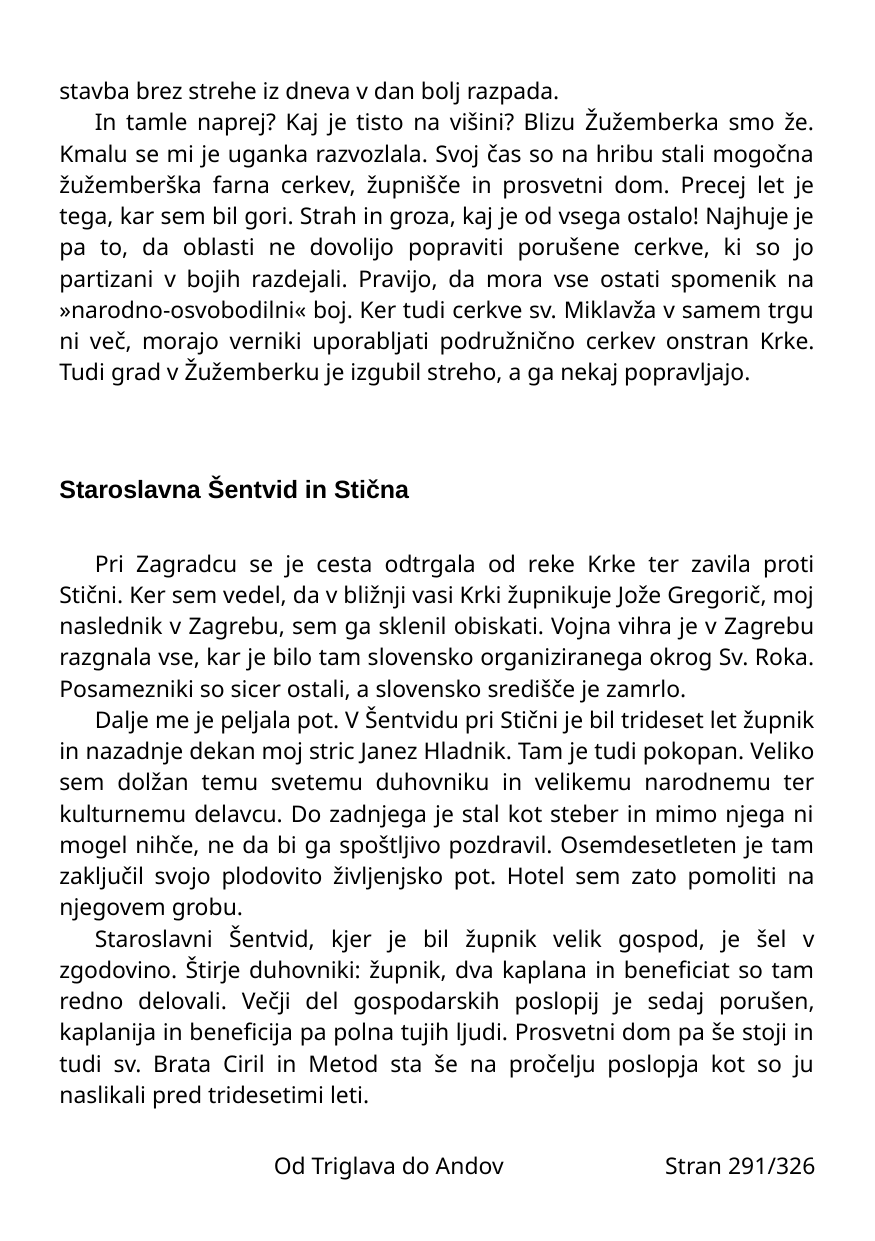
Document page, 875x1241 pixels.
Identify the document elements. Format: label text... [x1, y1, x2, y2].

text In tamle naprej? Kaj je tisto na višini? Blizu Žužemberka smo že. Kmalu se mi je uganka razvozlala. Svoj čas so na hribu stali mogočna žužemberška farna cerkev, župnišče in prosvetni dom. Precej let je tega, kar sem bil gori. Strah in groza, kaj je od vsega ostalo! Najhuje je pa to, da oblasti ne dovolijo popraviti porušene cerkve, ki so jo partizani v bojih razdejali. Pravijo, da mora vse ostati spomenik na »narodno-osvobodilni« boj. Ker tudi cerkve sv. Miklavža v samem trgu ni več, morajo verniki uporabljati podružnično cerkev onstran Krke. Tudi grad v Žužemberku je izgubil streho, a ga nekaj popravljajo. [59, 106, 815, 387]
subtitle Staroslavna Šentvid in Stična [59, 475, 815, 504]
text stavba brez strehe iz dneva v dan bolj razpada. [59, 75, 815, 106]
text Staroslavni Šentvid, kjer je bil župnik velik gospod, je šel v zgodovino. Štirje duhovniki: župnik, dva kaplana in beneficiat so tam redno delovali. Večji del gospodarskih poslopij je sedaj porušen, kaplanija in beneficija pa polna tujih ljudi. Prosvetni dom pa še stoji in tudi sv. Brata Ciril in Metod sta še na pročelju poslopja kot so ju naslikali pred tridesetimi leti. [59, 922, 815, 1110]
text Pri Zagradcu se je cesta odtrgala od reke Krke ter zavila proti Stični. Ker sem vedel, da v bližnji vasi Krki župnikuje Jože Gregorič, moj naslednik v Zagrebu, sem ga sklenil obiskati. Vojna vihra je v Zagrebu razgnala vse, kar je bilo tam slovensko organiziranega okrog Sv. Roka. Posamezniki so sicer ostali, a slovensko središče je zamrlo. [59, 547, 815, 704]
text Dalje me je peljala pot. V Šentvidu pri Stični je bil trideset let župnik in nazadnje dekan moj stric Janez Hladnik. Tam je tudi pokopan. Veliko sem dolžan temu svetemu duhovniku in velikemu narodnemu ter kulturnemu delavcu. Do zadnjega je stal kot steber in mimo njega ni mogel nihče, ne da bi ga spoštljivo pozdravil. Osemdesetleten je tam zaključil svojo plodovito življenjsko pot. Hotel sem zato pomoliti na njegovem grobu. [59, 704, 815, 922]
